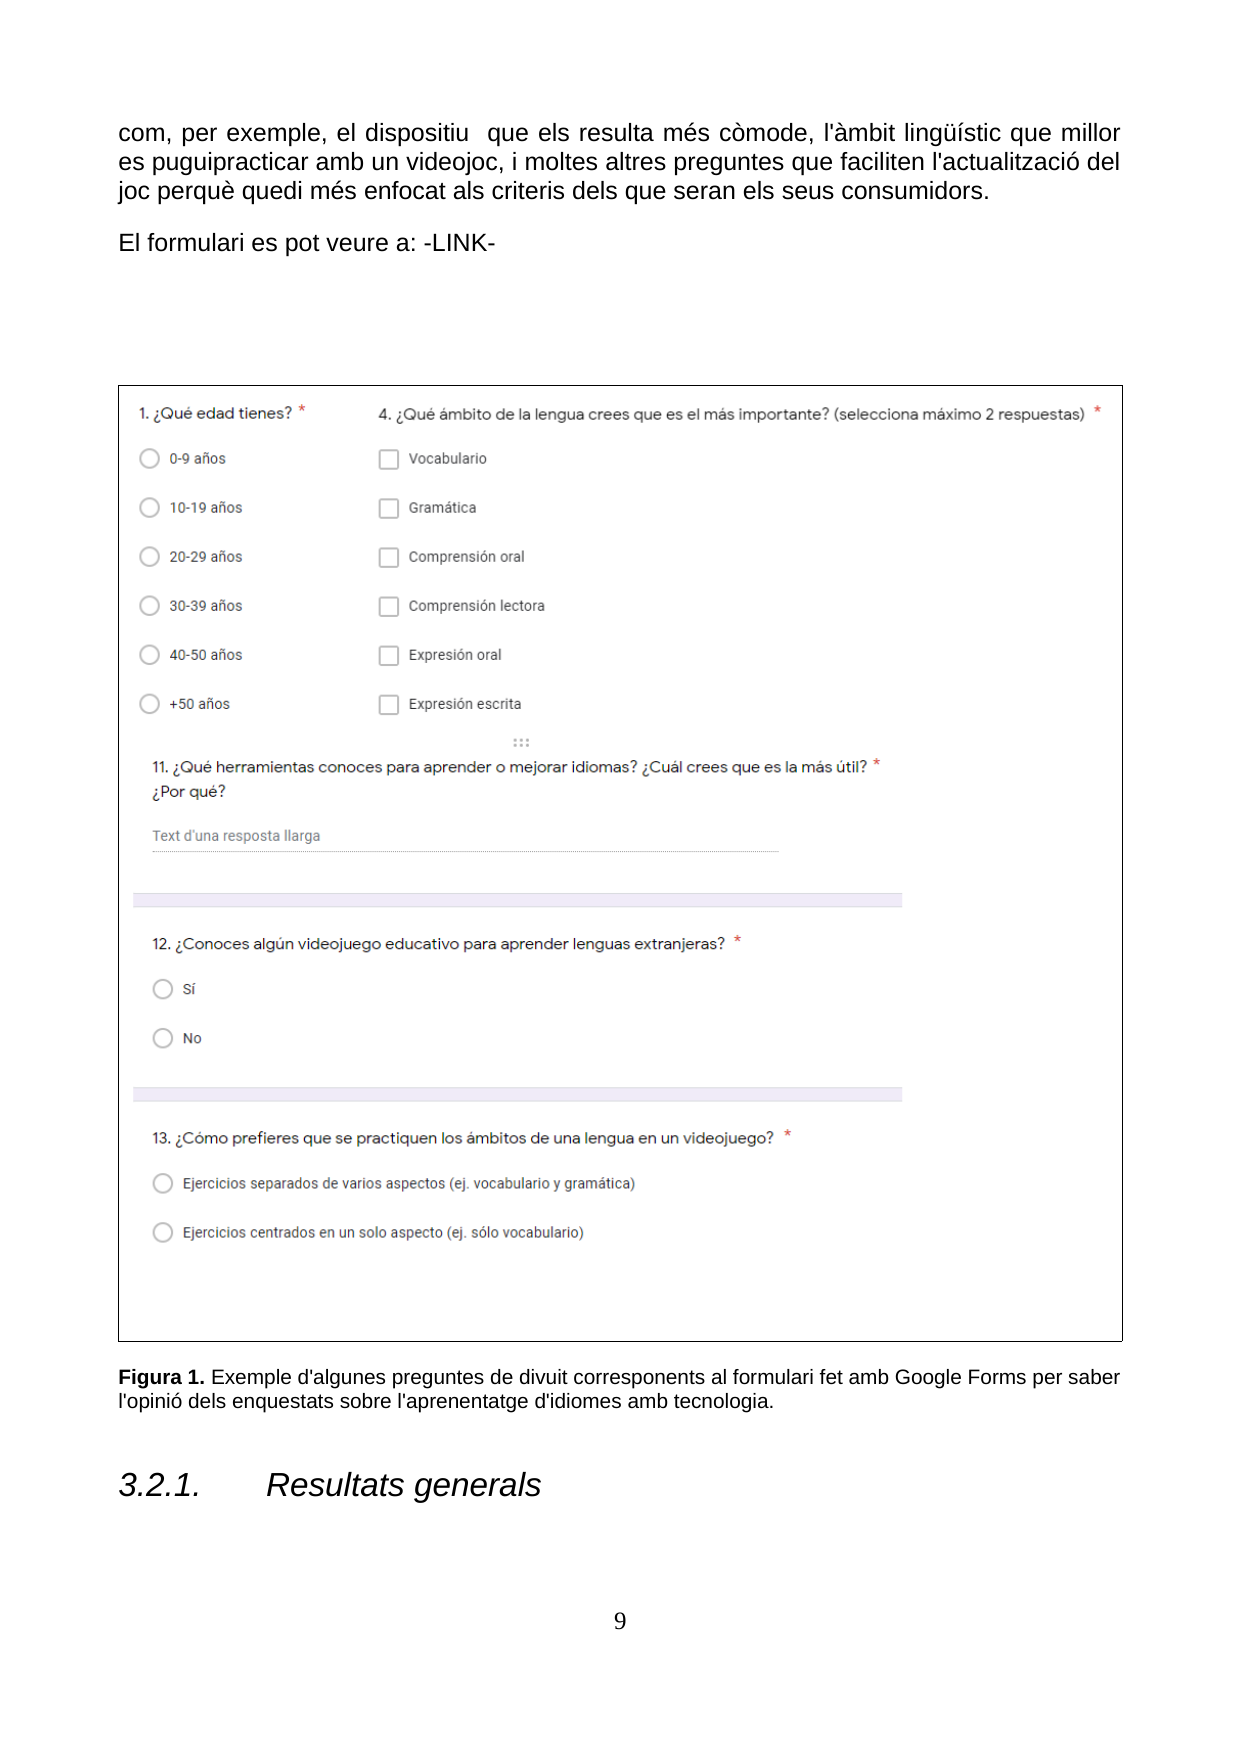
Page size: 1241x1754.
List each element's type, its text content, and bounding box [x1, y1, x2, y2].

text El formulari es pot veure a: -LINK- [118, 228, 1122, 257]
subtitle Resultats generals [118, 1465, 1122, 1504]
table_header [119, 386, 1122, 1341]
text com, per exemple, el dispositiu que els resulta més còmode, l'àmbit lingüístic que millor es puguipracticar amb un videojoc, i moltes altres preguntes que faciliten l'actualització del joc perquè quedi més enfocat als criteris dels que seran els seus consumidors. [118, 118, 1122, 204]
picture [123, 391, 1117, 1304]
table_cell Figura 1. Exemple d'algunes preguntes de divuit corresponents al formulari fet amb Google Forms per saber l'opinió dels enquestats sobre l'aprenentatge d'idiomes amb tecnologia. [118, 1342, 1122, 1413]
